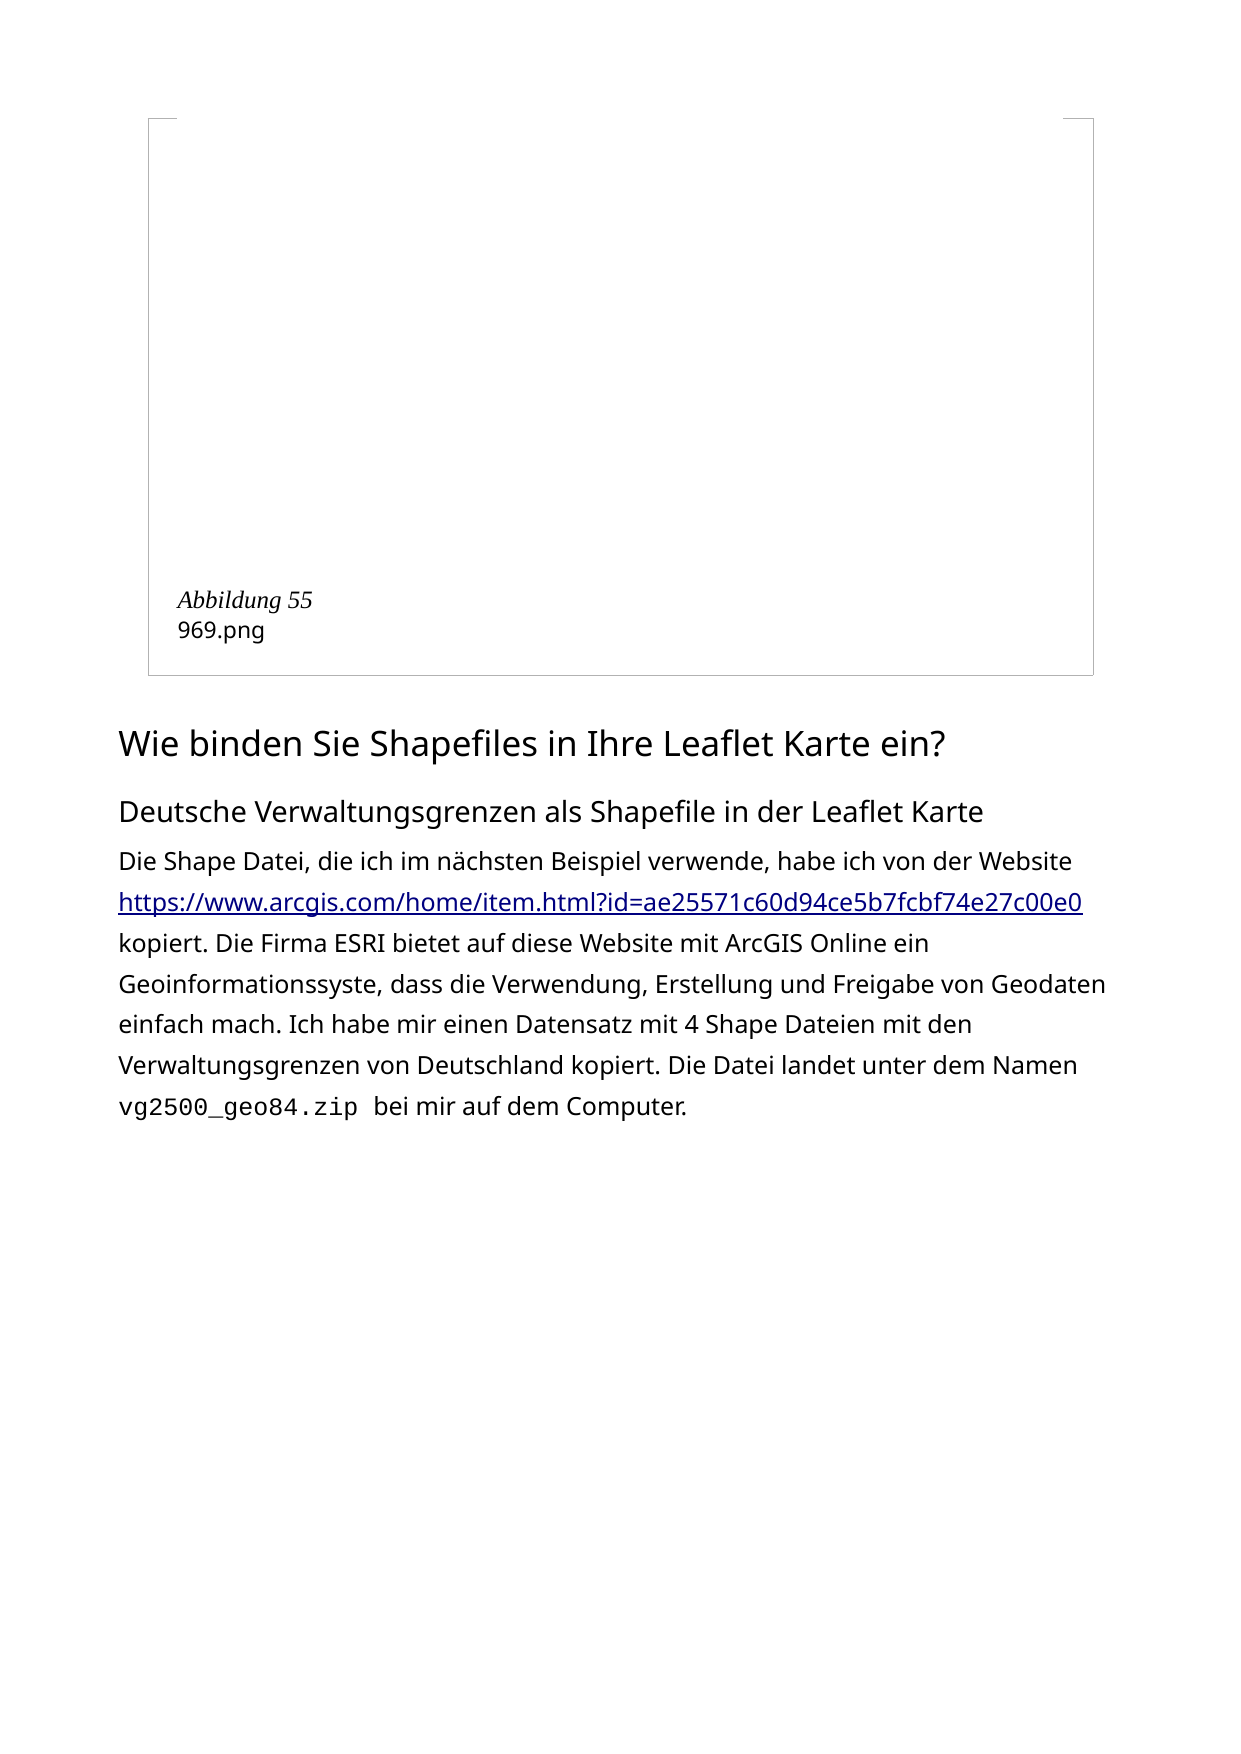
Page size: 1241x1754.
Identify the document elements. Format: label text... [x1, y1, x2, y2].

text Abbildung 55 [177, 131, 1063, 614]
subtitle Deutsche Verwaltungsgrenzen als Shapefile in der Leaflet Karte [118, 792, 1122, 831]
subtitle Wie binden Sie Shapefiles in Ihre Leaflet Karte ein? [118, 719, 1122, 767]
text 969.png [149, 118, 1093, 675]
text Die Shape Datei, die ich im nächsten Beispiel verwende, habe ich von der Website https://www.arcgis.com/home/item.html?id=ae25571c60d94ce5b7fcbf74e27c00e0 kopiert. Die Firma ESRI bietet auf diese Website mit ArcGIS Online ein Geoinformationssyste, dass die Verwendung, Erstellung und Freigabe von Geodaten einfach mach. Ich habe mir einen Datensatz mit 4 Shape Dateien mit den Verwaltungsgrenzen von Deutschland kopiert. Die Datei landet unter dem Namen vg2500_geo84.zip bei mir auf dem Computer. [118, 844, 1122, 1123]
